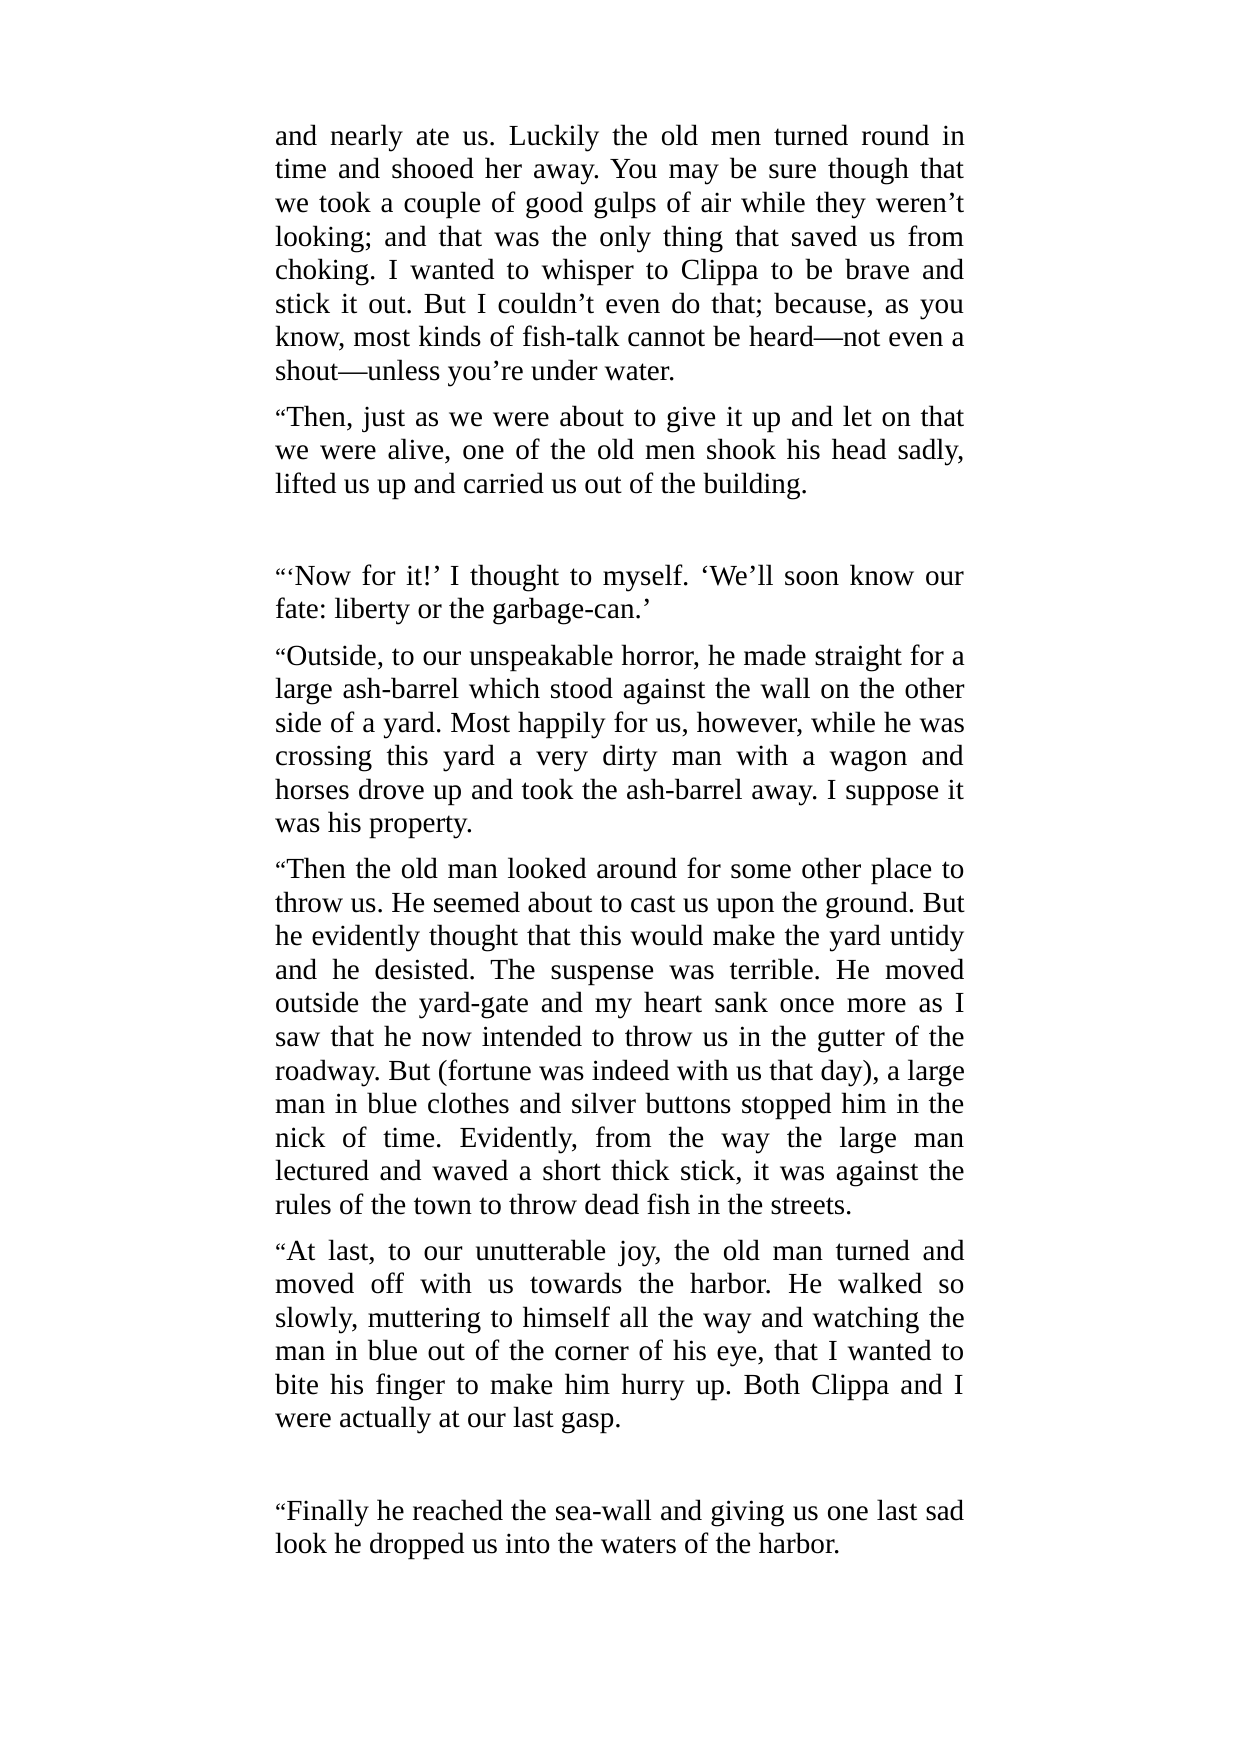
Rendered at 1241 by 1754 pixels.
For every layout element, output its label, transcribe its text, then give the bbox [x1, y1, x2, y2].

text “‘Now for it!’ I thought to myself. ‘We’ll soon know our fate: liberty or the garbage-can.’ [275, 558, 965, 625]
text “At last, to our unutterable joy, the old man turned and moved off with us towards the harbor. He walked so slowly, muttering to himself all the way and watching the man in blue out of the corner of his eye, that I wanted to bite his finger to make him hurry up. Both Clippa and I were actually at our last gasp. [275, 1233, 965, 1434]
text “Outside, to our unspeakable horror, he made straight for a large ash-barrel which stood against the wall on the other side of a yard. Most happily for us, however, while he was crossing this yard a very dirty man with a wagon and horses drove up and took the ash-barrel away. I suppose it was his property. [275, 638, 965, 839]
text “Then, just as we were about to give it up and let on that we were alive, one of the old men shook his head sadly, lifted us up and carried us out of the building. [275, 399, 965, 499]
text and nearly ate us. Luckily the old men turned round in time and shooed her away. You may be sure though that we took a couple of good gulps of air while they weren’t looking; and that was the only thing that saved us from choking. I wanted to whisper to Clippa to be brave and stick it out. But I couldn’t even do that; because, as you know, most kinds of fish-talk cannot be heard—not even a shout—unless you’re under water. [275, 118, 965, 386]
text “Then the old man looked around for some other place to throw us. He seemed about to cast us upon the ground. But he evidently thought that this would make the yard untidy and he desisted. The suspense was terrible. He moved outside the yard-gate and my heart sank once more as I saw that he now intended to throw us in the gutter of the roadway. But (fortune was indeed with us that day), a large man in blue clothes and silver buttons stopped him in the nick of time. Evidently, from the way the large man lectured and waved a short thick stick, it was against the rules of the town to throw dead fish in the streets. [275, 851, 965, 1220]
text “Finally he reached the sea-wall and giving us one last sad look he dropped us into the waters of the harbor. [275, 1493, 965, 1560]
